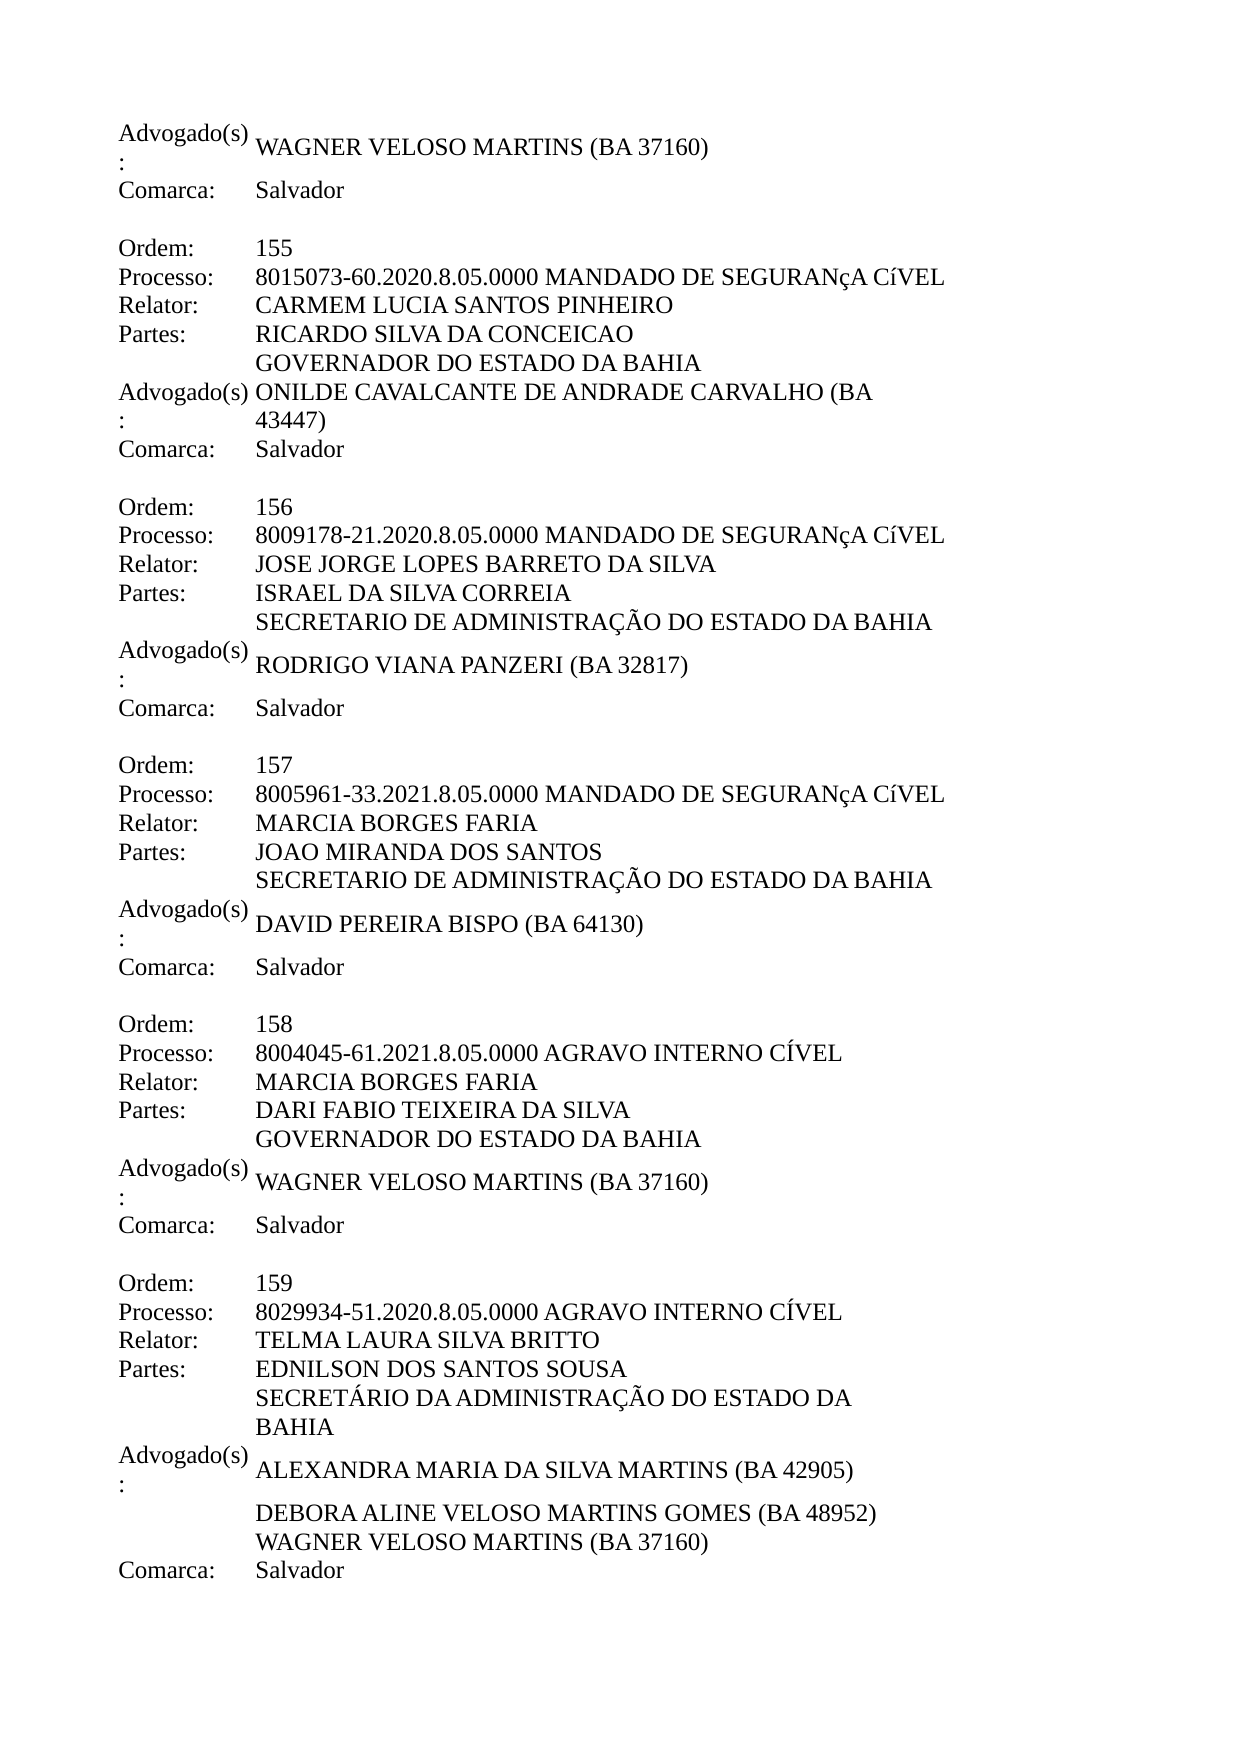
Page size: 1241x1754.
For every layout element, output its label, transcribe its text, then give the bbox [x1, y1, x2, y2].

table_cell Relator: [118, 808, 255, 837]
table_cell Processo: [118, 262, 255, 291]
table_cell Advogado(s): [118, 894, 255, 952]
table_cell RICARDO SILVA DA CONCEICAO [255, 319, 946, 348]
table_cell MARCIA BORGES FARIA [255, 808, 946, 837]
table_cell DAVID PEREIRA BISPO (BA 64130) [255, 894, 946, 952]
table_cell SECRETARIO DE ADMINISTRAÇÃO DO ESTADO DA BAHIA [255, 607, 946, 636]
table_cell Salvador [255, 434, 946, 463]
table_header 159 [255, 1268, 936, 1297]
table_cell ALEXANDRA MARIA DA SILVA MARTINS (BA 42905) [255, 1441, 936, 1498]
table_cell Salvador [255, 1211, 845, 1239]
table_cell Advogado(s): [118, 377, 255, 434]
table_cell [118, 866, 255, 894]
table_cell Processo: [118, 1297, 255, 1326]
table_header 156 [255, 492, 946, 521]
table_cell ISRAEL DA SILVA CORREIA [255, 578, 946, 607]
table_cell GOVERNADOR DO ESTADO DA BAHIA [255, 1124, 845, 1153]
table_cell Comarca: [118, 693, 255, 722]
table_header Ordem: [118, 1009, 255, 1038]
table_header Ordem: [118, 751, 255, 779]
table_cell Relator: [118, 1326, 255, 1354]
table_cell [118, 1383, 255, 1441]
table_cell Partes: [118, 837, 255, 866]
table_cell EDNILSON DOS SANTOS SOUSA [255, 1354, 936, 1383]
table_header 155 [255, 233, 946, 262]
table_header Ordem: [118, 1268, 255, 1297]
table_cell 8004045-61.2021.8.05.0000 AGRAVO INTERNO CÍVEL [255, 1038, 845, 1067]
table_cell WAGNER VELOSO MARTINS (BA 37160) [255, 118, 845, 176]
table_cell 8029934-51.2020.8.05.0000 AGRAVO INTERNO CÍVEL [255, 1297, 936, 1326]
table_cell [118, 348, 255, 377]
table_cell Salvador [255, 176, 845, 204]
table_cell [118, 1527, 255, 1556]
table_header Ordem: [118, 492, 255, 521]
table_cell WAGNER VELOSO MARTINS (BA 37160) [255, 1527, 936, 1556]
table_cell TELMA LAURA SILVA BRITTO [255, 1326, 936, 1354]
table_cell Salvador [255, 1556, 936, 1584]
table_cell Advogado(s): [118, 1153, 255, 1211]
table_cell Comarca: [118, 434, 255, 463]
table_cell Relator: [118, 291, 255, 319]
table_cell Processo: [118, 1038, 255, 1067]
table_cell Partes: [118, 1096, 255, 1124]
table_cell Comarca: [118, 952, 255, 981]
table_header Ordem: [118, 233, 255, 262]
table_cell CARMEM LUCIA SANTOS PINHEIRO [255, 291, 946, 319]
table_cell Comarca: [118, 1211, 255, 1239]
table_cell ONILDE CAVALCANTE DE ANDRADE CARVALHO (BA 43447) [255, 377, 946, 434]
table_cell [118, 1124, 255, 1153]
table_cell 8005961-33.2021.8.05.0000 MANDADO DE SEGURANçA CíVEL [255, 779, 946, 808]
table_cell Relator: [118, 1067, 255, 1096]
table_cell Processo: [118, 779, 255, 808]
table_cell Advogado(s): [118, 118, 255, 176]
table_cell 8015073-60.2020.8.05.0000 MANDADO DE SEGURANçA CíVEL [255, 262, 946, 291]
table_cell Partes: [118, 578, 255, 607]
table_header 157 [255, 751, 946, 779]
table_cell Advogado(s): [118, 636, 255, 693]
table_cell JOAO MIRANDA DOS SANTOS [255, 837, 946, 866]
table_cell SECRETARIO DE ADMINISTRAÇÃO DO ESTADO DA BAHIA [255, 866, 946, 894]
table_cell Comarca: [118, 1556, 255, 1584]
table_cell Partes: [118, 319, 255, 348]
table_cell [118, 607, 255, 636]
table_cell Comarca: [118, 176, 255, 204]
table_cell Salvador [255, 693, 946, 722]
table_cell Relator: [118, 549, 255, 578]
table_cell GOVERNADOR DO ESTADO DA BAHIA [255, 348, 946, 377]
table_cell JOSE JORGE LOPES BARRETO DA SILVA [255, 549, 946, 578]
table_cell Partes: [118, 1354, 255, 1383]
table_cell DEBORA ALINE VELOSO MARTINS GOMES (BA 48952) [255, 1498, 936, 1527]
table_cell 8009178-21.2020.8.05.0000 MANDADO DE SEGURANçA CíVEL [255, 521, 946, 549]
table_cell Processo: [118, 521, 255, 549]
table_cell Advogado(s): [118, 1441, 255, 1498]
table_cell WAGNER VELOSO MARTINS (BA 37160) [255, 1153, 845, 1211]
table_cell RODRIGO VIANA PANZERI (BA 32817) [255, 636, 946, 693]
table_cell [118, 1498, 255, 1527]
table_cell SECRETÁRIO DA ADMINISTRAÇÃO DO ESTADO DA BAHIA [255, 1383, 936, 1441]
table_header 158 [255, 1009, 845, 1038]
table_cell MARCIA BORGES FARIA [255, 1067, 845, 1096]
table_cell DARI FABIO TEIXEIRA DA SILVA [255, 1096, 845, 1124]
table_cell Salvador [255, 952, 946, 981]
